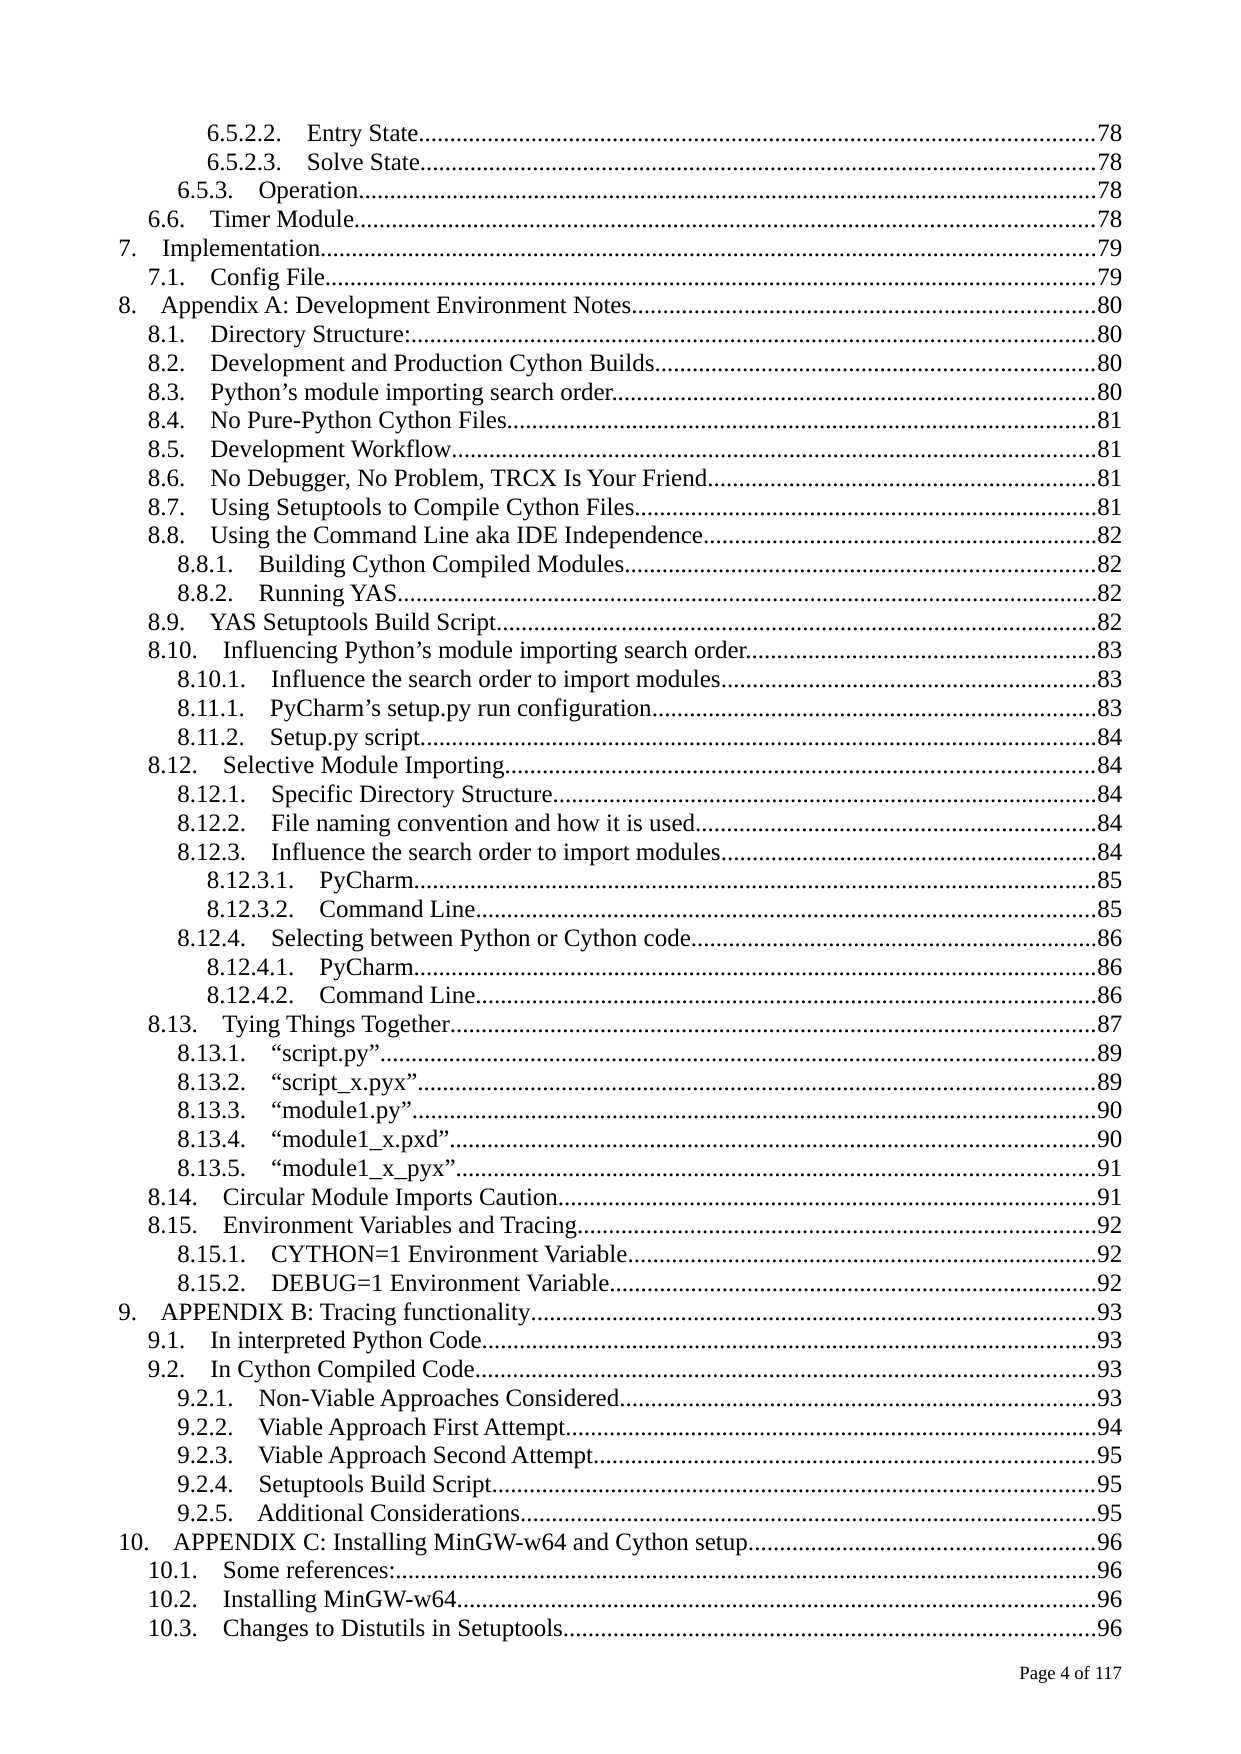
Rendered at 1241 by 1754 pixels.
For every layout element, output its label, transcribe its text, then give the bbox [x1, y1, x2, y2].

text 6.5.3. Operation 78 [177, 176, 1122, 204]
text 8.15.2. DEBUG=1 Environment Variable 92 [177, 1268, 1122, 1297]
text 7. Implementation 79 [118, 233, 1122, 262]
text 8. Appendix A: Development Environment Notes. 80 [118, 291, 1122, 319]
text 8.13.4. “module1_x.pxd” 90 [177, 1124, 1122, 1153]
text 8.7. Using Setuptools to Compile Cython Files 81 [148, 492, 1122, 521]
text 8.13.2. “script_x.pyx” 89 [177, 1067, 1122, 1096]
text 8.8.2. Running YAS 82 [177, 578, 1122, 607]
text 8.14. Circular Module Imports Caution 91 [148, 1182, 1122, 1211]
text 8.12.4. Selecting between Python or Cython code. 86 [177, 923, 1122, 952]
text 9.2.4. Setuptools Build Script 95 [177, 1469, 1122, 1498]
text 8.12.3. Influence the search order to import modules 84 [177, 837, 1122, 866]
text 8.6. No Debugger, No Problem, TRCX Is Your Friend 81 [148, 463, 1122, 492]
text 9.2.3. Viable Approach Second Attempt 95 [177, 1441, 1122, 1469]
text 6.5.2.3. Solve State 78 [207, 147, 1122, 176]
text 9.2. In Cython Compiled Code 93 [148, 1354, 1122, 1383]
text 8.12.1. Specific Directory Structure 84 [177, 779, 1122, 808]
text 9. APPENDIX B: Tracing functionality 93 [118, 1297, 1122, 1326]
text 8.10. Influencing Python’s module importing search order. 83 [148, 636, 1122, 664]
text 8.8. Using the Command Line aka IDE Independence. 82 [148, 521, 1122, 549]
text 8.12.4.2. Command Line 86 [207, 981, 1122, 1009]
text 8.5. Development Workflow 81 [148, 434, 1122, 463]
text 9.2.1. Non-Viable Approaches Considered 93 [177, 1383, 1122, 1412]
text 8.13.3. “module1.py” 90 [177, 1096, 1122, 1124]
text 8.13.1. “script.py” 89 [177, 1038, 1122, 1067]
text 8.15.1. CYTHON=1 Environment Variable 92 [177, 1239, 1122, 1268]
text 8.2. Development and Production Cython Builds 80 [148, 348, 1122, 377]
text 9.1. In interpreted Python Code 93 [148, 1326, 1122, 1354]
text 9.2.2. Viable Approach First Attempt 94 [177, 1412, 1122, 1441]
text 8.9. YAS Setuptools Build Script 82 [148, 607, 1122, 636]
text 8.15. Environment Variables and Tracing. 92 [148, 1211, 1122, 1239]
text 10. APPENDIX C: Installing MinGW-w64 and Cython setup. 96 [118, 1527, 1122, 1556]
text 8.12.3.1. PyCharm 85 [207, 866, 1122, 894]
text 6.6. Timer Module 78 [148, 204, 1122, 233]
text 8.3. Python’s module importing search order. 80 [148, 377, 1122, 406]
text 8.10.1. Influence the search order to import modules 83 [177, 664, 1122, 693]
text 8.8.1. Building Cython Compiled Modules 82 [177, 549, 1122, 578]
text 8.12.2. File naming convention and how it is used 84 [177, 808, 1122, 837]
text 10.1. Some references: 96 [148, 1556, 1122, 1584]
text 8.13.5. “module1_x_pyx” 91 [177, 1153, 1122, 1182]
text 7.1. Config File 79 [148, 262, 1122, 291]
text 8.12.3.2. Command Line. 85 [207, 894, 1122, 923]
text 8.4. No Pure-Python Cython Files 81 [148, 406, 1122, 434]
text 6.5.2.2. Entry State 78 [207, 118, 1122, 147]
text 8.11.2. Setup.py script. 84 [177, 722, 1122, 751]
text 8.12. Selective Module Importing 84 [148, 751, 1122, 779]
text 8.1. Directory Structure: 80 [148, 319, 1122, 348]
text 10.3. Changes to Distutils in Setuptools 96 [148, 1613, 1122, 1642]
text 9.2.5. Additional Considerations 95 [177, 1498, 1122, 1527]
text 10.2. Installing MinGW-w64 96 [148, 1584, 1122, 1613]
text 8.12.4.1. PyCharm 86 [207, 952, 1122, 981]
text 8.11.1. PyCharm’s setup.py run configuration 83 [177, 693, 1122, 722]
text 8.13. Tying Things Together 87 [148, 1009, 1122, 1038]
